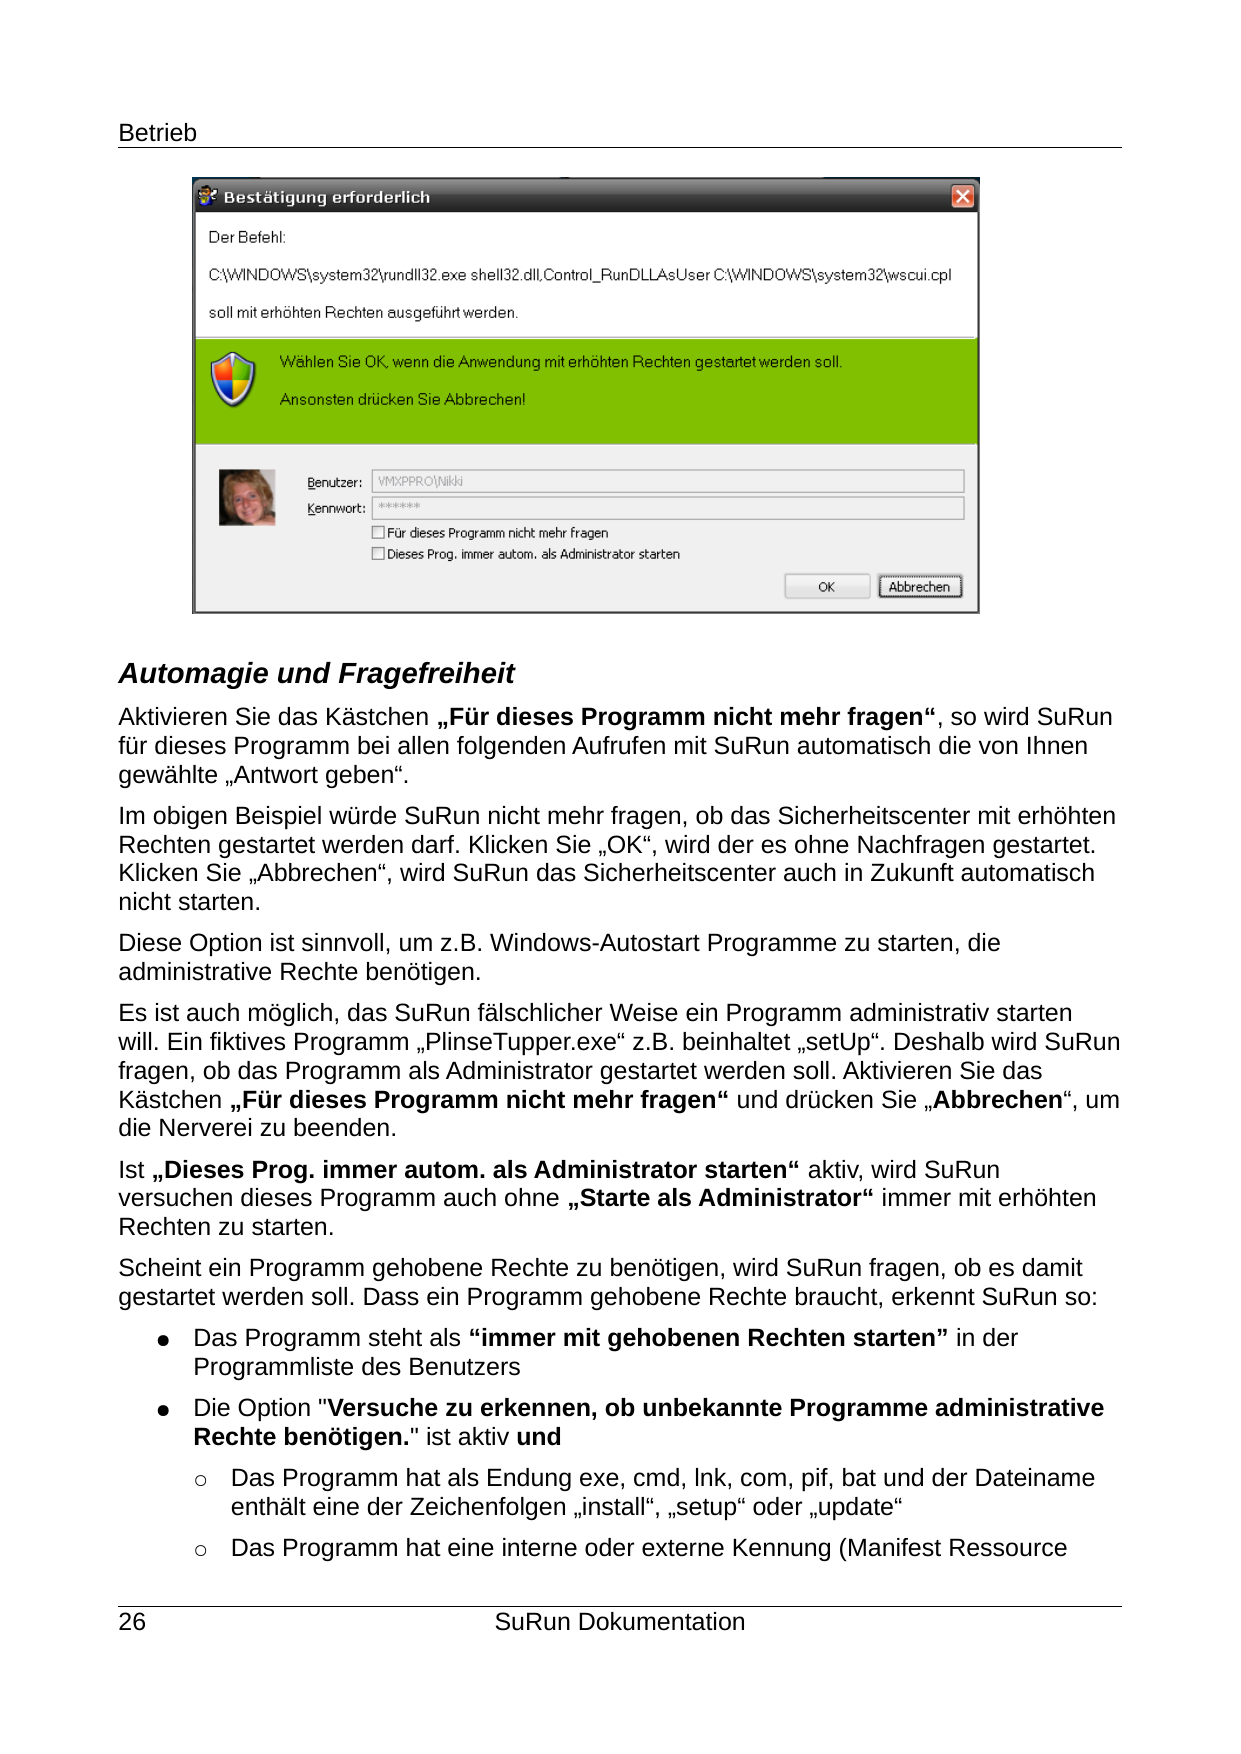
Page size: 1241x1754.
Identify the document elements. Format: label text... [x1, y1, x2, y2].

text Ist „Dieses Prog. immer autom. als Administrator starten“ aktiv, wird SuRun versuchen dieses Programm auch ohne „Starte als Administrator“ immer mit erhöhten Rechten zu starten. [118, 1154, 1122, 1241]
picture [192, 177, 980, 614]
text Diese Option ist sinnvoll, um z.B. Windows-Autostart Programme zu starten, die administrative Rechte benötigen. [118, 928, 1122, 986]
text Im obigen Beispiel würde SuRun nicht mehr fragen, ob das Sicherheitscenter mit erhöhten Rechten gestartet werden darf. Klicken Sie „OK“, wird der es ohne Nachfragen gestartet. Klicken Sie „Abbrechen“, wird SuRun das Sicherheitscenter auch in Zukunft automatisch nicht starten. [118, 801, 1122, 916]
list Das Programm steht als “immer mit gehobenen Rechten starten” in der Programmliste des Benutzers [156, 1323, 1122, 1381]
list Das Programm hat als Endung exe, cmd, lnk, com, pif, bat und der Dateiname enthält eine der Zeichenfolgen „install“, „setup“ oder „update“ [193, 1463, 1122, 1521]
list Die Option "Versuche zu erkennen, ob unbekannte Programme administrative Rechte benötigen." ist aktiv und [156, 1393, 1122, 1451]
text Es ist auch möglich, das SuRun fälschlicher Weise ein Programm administrativ starten will. Ein fiktives Programm „PlinseTupper.exe“ z.B. beinhaltet „setUp“. Deshalb wird SuRun fragen, ob das Programm als Administrator gestartet werden soll. Aktivieren Sie das Kästchen „Für dieses Programm nicht mehr fragen“ und drücken Sie „Abbrechen“, um die Nerverei zu beenden. [118, 998, 1122, 1142]
text Scheint ein Programm gehobene Rechte zu benötigen, wird SuRun fragen, ob es damit gestartet werden soll. Dass ein Programm gehobene Rechte braucht, erkennt SuRun so: [118, 1253, 1122, 1311]
text Aktivieren Sie das Kästchen „Für dieses Programm nicht mehr fragen“, so wird SuRun für dieses Programm bei allen folgenden Aufrufen mit SuRun automatisch die von Ihnen gewählte „Antwort geben“. [118, 702, 1122, 788]
list Das Programm hat eine interne oder externe Kennung (Manifest Ressource [193, 1533, 1122, 1562]
subtitle Automagie und Fragefreiheit [118, 656, 1122, 689]
